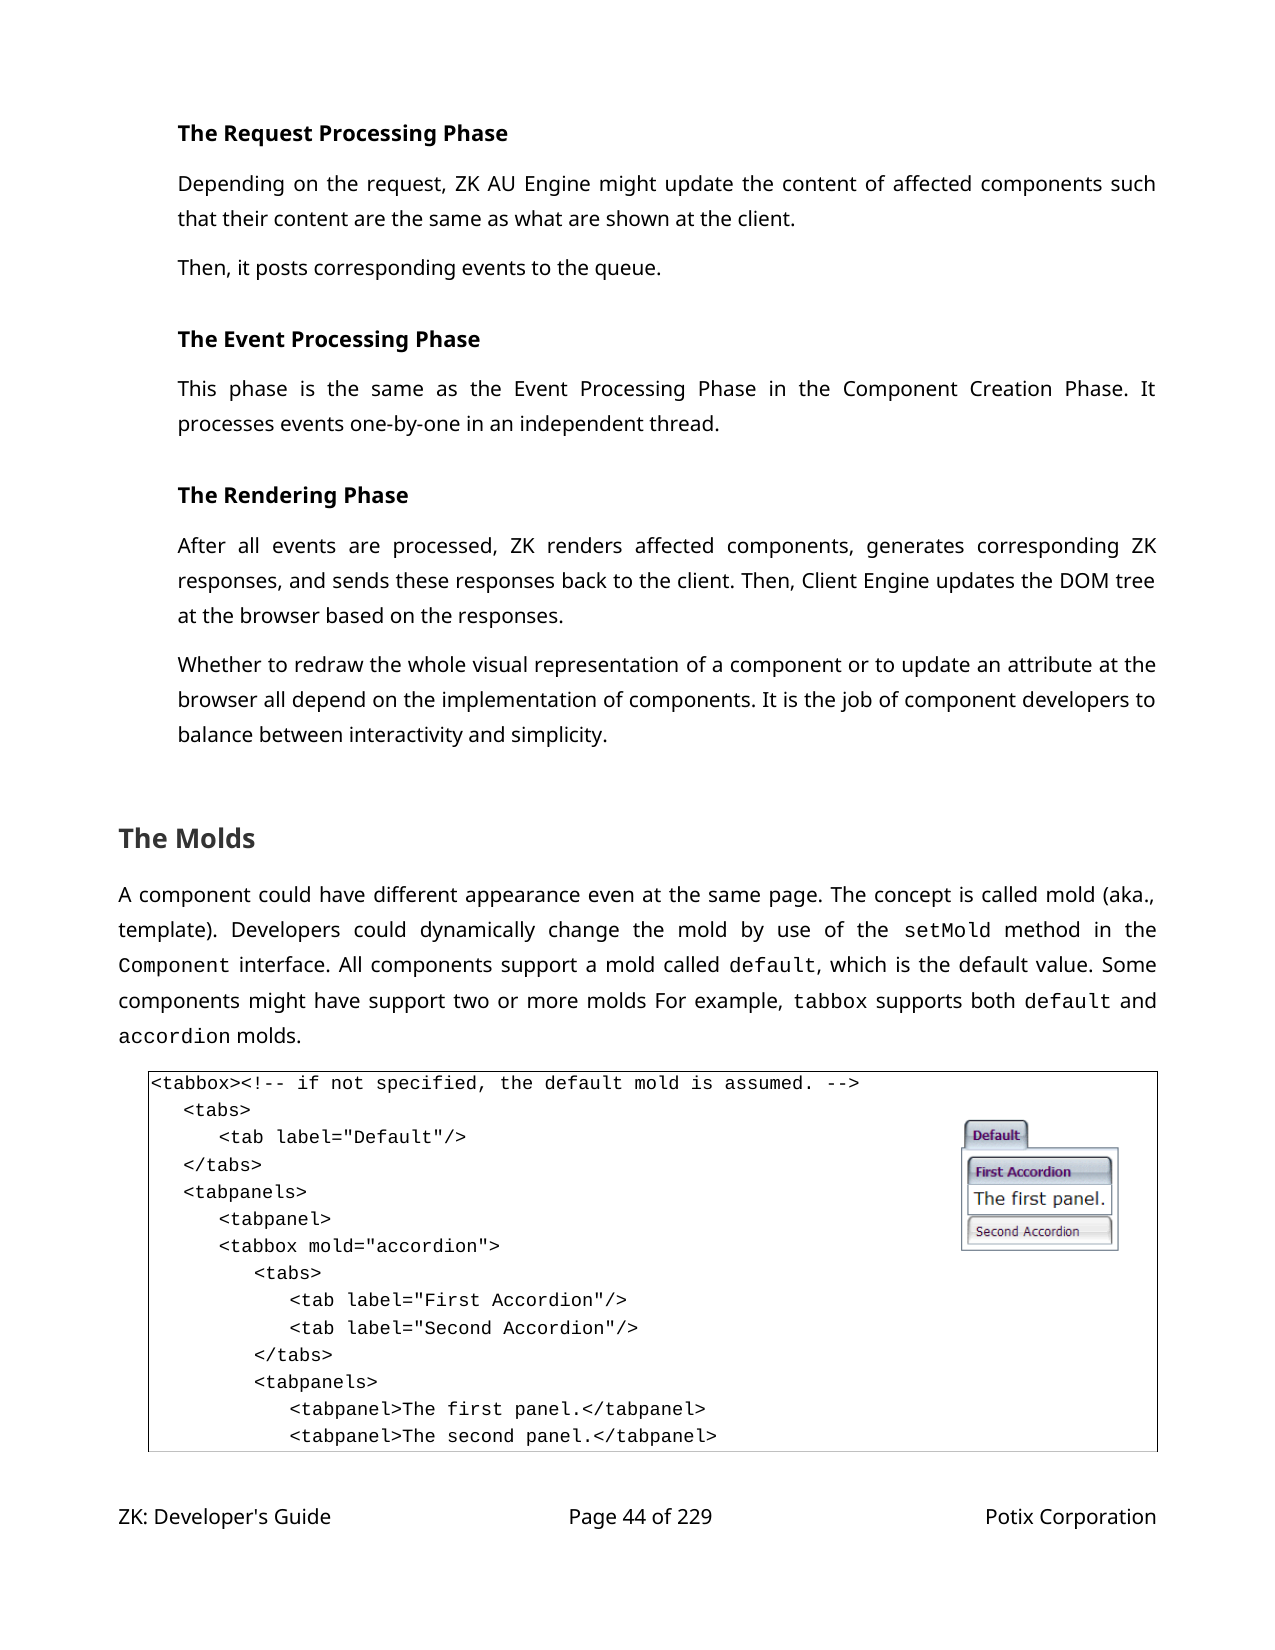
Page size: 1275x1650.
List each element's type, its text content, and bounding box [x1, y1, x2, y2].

text </tabs> [149, 1343, 1157, 1367]
text Then, it posts corresponding events to the queue. [177, 253, 1157, 281]
picture [958, 1116, 1127, 1255]
text <tabs> [149, 1261, 1157, 1285]
text <tab label="Default"/> [149, 1125, 958, 1149]
subtitle The Request Processing Phase [177, 118, 1157, 148]
subtitle The Rendering Phase [177, 480, 1157, 510]
text Depending on the request, ZK AU Engine might update the content of affected components such that their content are the same as what are shown at the client. [177, 169, 1157, 232]
text <tab label="First Accordion"/> [149, 1288, 1157, 1313]
text <tab label="Second Accordion"/> [149, 1316, 1157, 1340]
subtitle The Molds [118, 819, 1157, 856]
text [1127, 1125, 1157, 1149]
text <tabpanels> [149, 1179, 958, 1204]
text <tabpanel> [149, 1207, 958, 1231]
text This phase is the same as the Event Processing Phase in the Component Creation Phase. It processes events one-by-one in an independent thread. [177, 374, 1157, 438]
text After all events are processed, ZK renders affected components, generates corresponding ZK responses, and sends these responses back to the client. Then, Client Engine updates the DOM tree at the browser based on the responses. [177, 531, 1157, 629]
subtitle The Event Processing Phase [177, 323, 1157, 353]
text <tabbox mold="accordion"> [149, 1234, 1157, 1258]
text [1127, 1207, 1157, 1231]
text [1127, 1152, 1157, 1177]
text <tabpanels> [149, 1370, 1157, 1394]
text Whether to redraw the whole visual representation of a component or to update an attribute at the browser all depend on the implementation of components. It is the job of component developers to balance between interactivity and simplicity. [177, 650, 1157, 749]
text <tabpanel>The second panel.</tabpanel> [149, 1424, 1157, 1451]
text <tabpanel>The first panel.</tabpanel> [149, 1397, 1157, 1421]
text <tabs> [149, 1098, 1157, 1122]
text A component could have different appearance even at the same page. The concept is called mold (aka., template). Developers could dynamically change the mold by use of the setMold method in the Component interface. All components support a mold called default, which is the default value. Some components might have support two or more molds For example, tabbox supports both default and accordion molds. [118, 880, 1157, 1050]
text <tabbox><!-- if not specified, the default mold is assumed. --> [149, 1072, 1157, 1095]
text </tabs> [149, 1152, 958, 1177]
text [1127, 1179, 1157, 1204]
